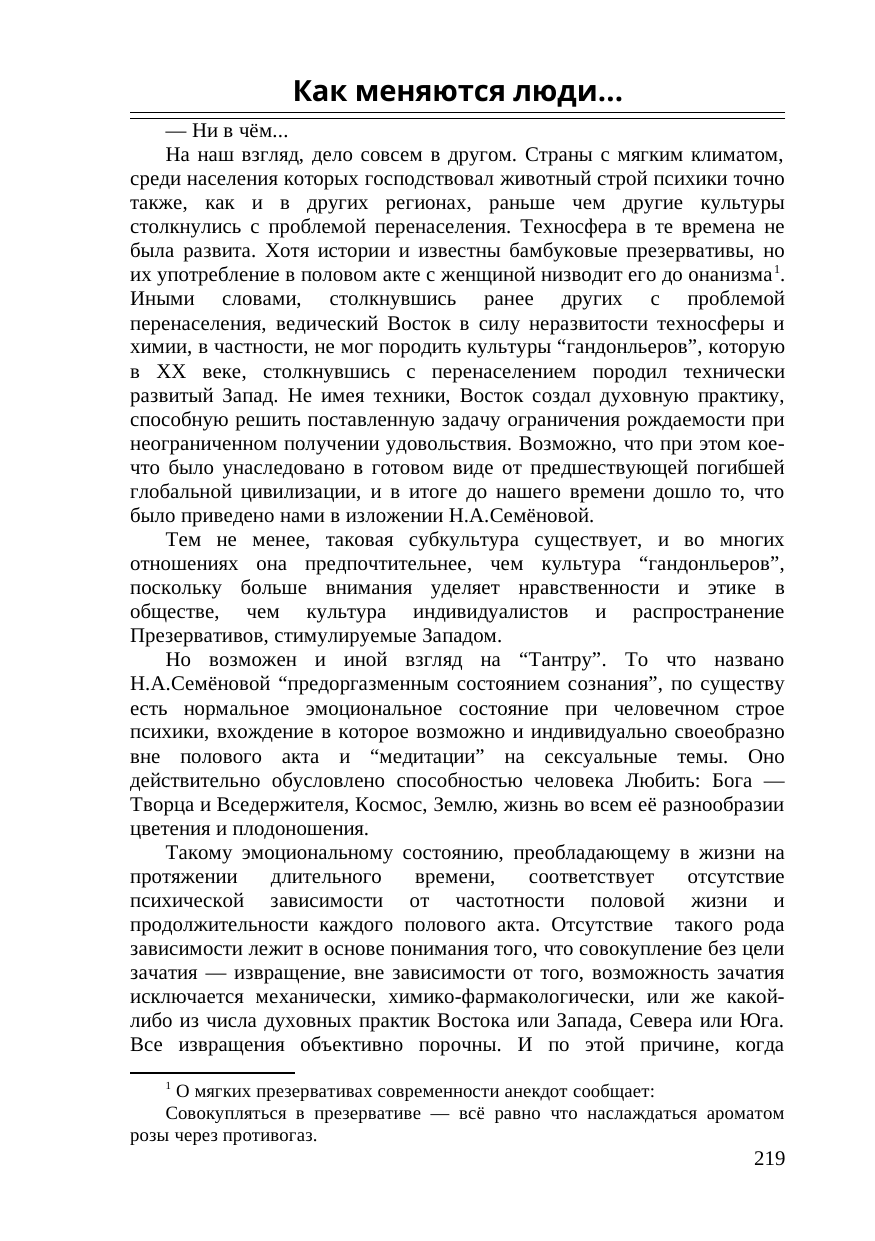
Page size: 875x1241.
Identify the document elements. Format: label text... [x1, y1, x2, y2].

text На наш взгляд, дело совсем в другом. Страны с мягким климатом, среди населения которых господствовал животный строй психики точно также, как и в других регионах, раньше чем другие культуры столкнулись с проблемой перенаселения. Техносфера в те времена не была развита. Хотя истории и известны бамбуковые презервативы, но их употребление в половом акте с женщиной низводит его до онанизма. Иными словами, столкнувшись ранее других с проблемой перенаселения, ведический Восток в силу неразвитости техносферы и химии, в частности, не мог породить культуры “гандонльеров”, которую в ХХ веке, столкнувшись с перенаселением породил технически развитый Запад. Не имея техники, Восток создал духовную практику, способную решить поставленную задачу ограничения рождаемости при неограниченном получении удовольствия. Возможно, что при этом кое-что было унаследовано в готовом виде от предшествующей погибшей глобальной цивилизации, и в итоге до нашего времени дошло то, что было приведено нами в изложении Н.А.Семёновой. [130, 142, 785, 527]
text Тем не менее, таковая субкультура существует, и во многих отношениях она предпочтительнее, чем культура “гандонльеров”, поскольку больше внимания уделяет нравственности и этике в обществе, чем культура индивидуалистов и распространение Презервативов, стимулируемые Западом. [130, 527, 785, 647]
text — Ни в чём... [130, 119, 785, 142]
text Но возможен и иной взгляд на “Тантру”. То что названо Н.А.Семёновой “предоргазменным состоянием сознания”, по существу есть нормальное эмоциональное состояние при человечном строе психики, вхождение в которое возможно и индивидуально своеобразно вне полового акта и “медитации” на сексуальные темы. Оно действительно обусловлено способностью человека Любить: Бога — Творца и Вседержителя, Космос, Землю, жизнь во всем её разнообразии цветения и плодоношения. [130, 647, 785, 840]
text О мягких презервативах современности анекдот сообщает: [130, 1079, 785, 1101]
text Такому эмоциональному состоянию, преобладающему в жизни на протяжении длительного времени, соответствует отсутствие психической зависимости от частотности половой жизни и продолжительности каждого полового акта. Отсутствие такого рода зависимости лежит в основе понимания того, что совокупление без цели зачатия — извращение, вне зависимости от того, возможность зачатия исключается механически, химико-фармакологически, или же какой-либо из числа духовных практик Востока или Запада, Севера или Юга. Все извращения объективно порочны. И по этой причине, когда [130, 840, 785, 1056]
text Совокупляться в презервативе — всё равно что наслаждаться ароматом розы через противогаз. [130, 1101, 785, 1145]
